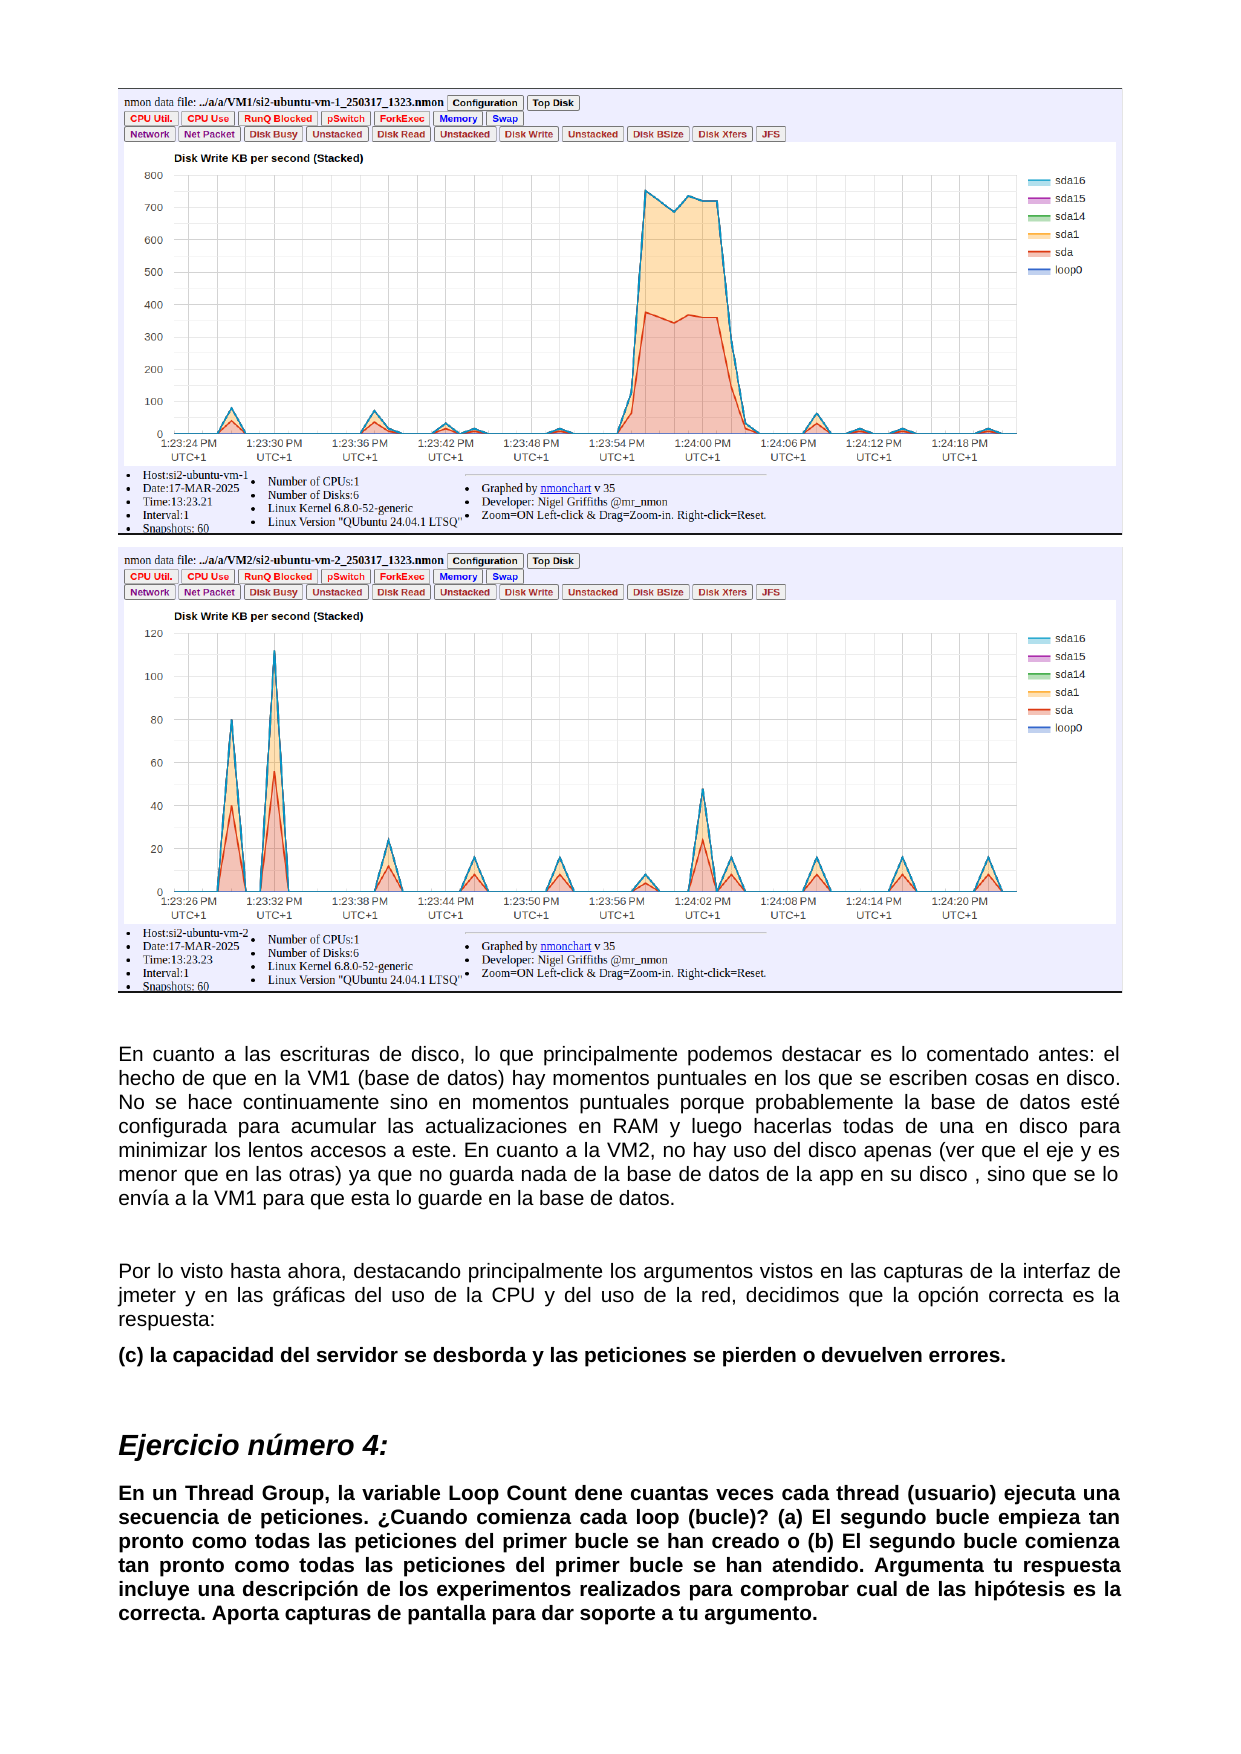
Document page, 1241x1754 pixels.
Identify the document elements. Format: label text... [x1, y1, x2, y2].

subtitle Ejercicio número 4: [118, 1428, 1122, 1462]
text (c) la capacidad del servidor se desborda y las peticiones se pierden o devuelven errores. [118, 1343, 1122, 1367]
text Por lo visto hasta ahora, destacando principalmente los argumentos vistos en las capturas de la interfaz de jmeter y en las gráficas del uso de la CPU y del uso de la red, decidimos que la opción correcta es la respuesta: [118, 1258, 1122, 1330]
picture [118, 88, 1123, 535]
text En cuanto a las escrituras de disco, lo que principalmente podemos destacar es lo comentado antes: el hecho de que en la VM1 (base de datos) hay momentos puntuales en los que se escriben cosas en disco. No se hace continuamente sino en momentos puntuales porque probablemente la base de datos esté configurada para acumular las actualizaciones en RAM y luego hacerlas todas de una en disco para minimizar los lentos accesos a este. En cuanto a la VM2, no hay uso del disco apenas (ver que el eje y es menor que en las otras) ya que no guarda nada de la base de datos de la app en su disco , sino que se lo envía a la VM1 para que esta lo guarde en la base de datos. [118, 1042, 1122, 1209]
text En un Thread Group, la variable Loop Count dene cuantas veces cada thread (usuario) ejecuta una secuencia de peticiones. ¿Cuando comienza cada loop (bucle)? (a) El segundo bucle empieza tan pronto como todas las peticiones del primer bucle se han creado o (b) El segundo bucle comienza tan pronto como todas las peticiones del primer bucle se han atendido. Argumenta tu respuesta incluye una descripción de los experimentos realizados para comprobar cual de las hipótesis es la correcta. Aporta capturas de pantalla para dar soporte a tu argumento. [118, 1481, 1122, 1624]
picture [118, 547, 1123, 993]
